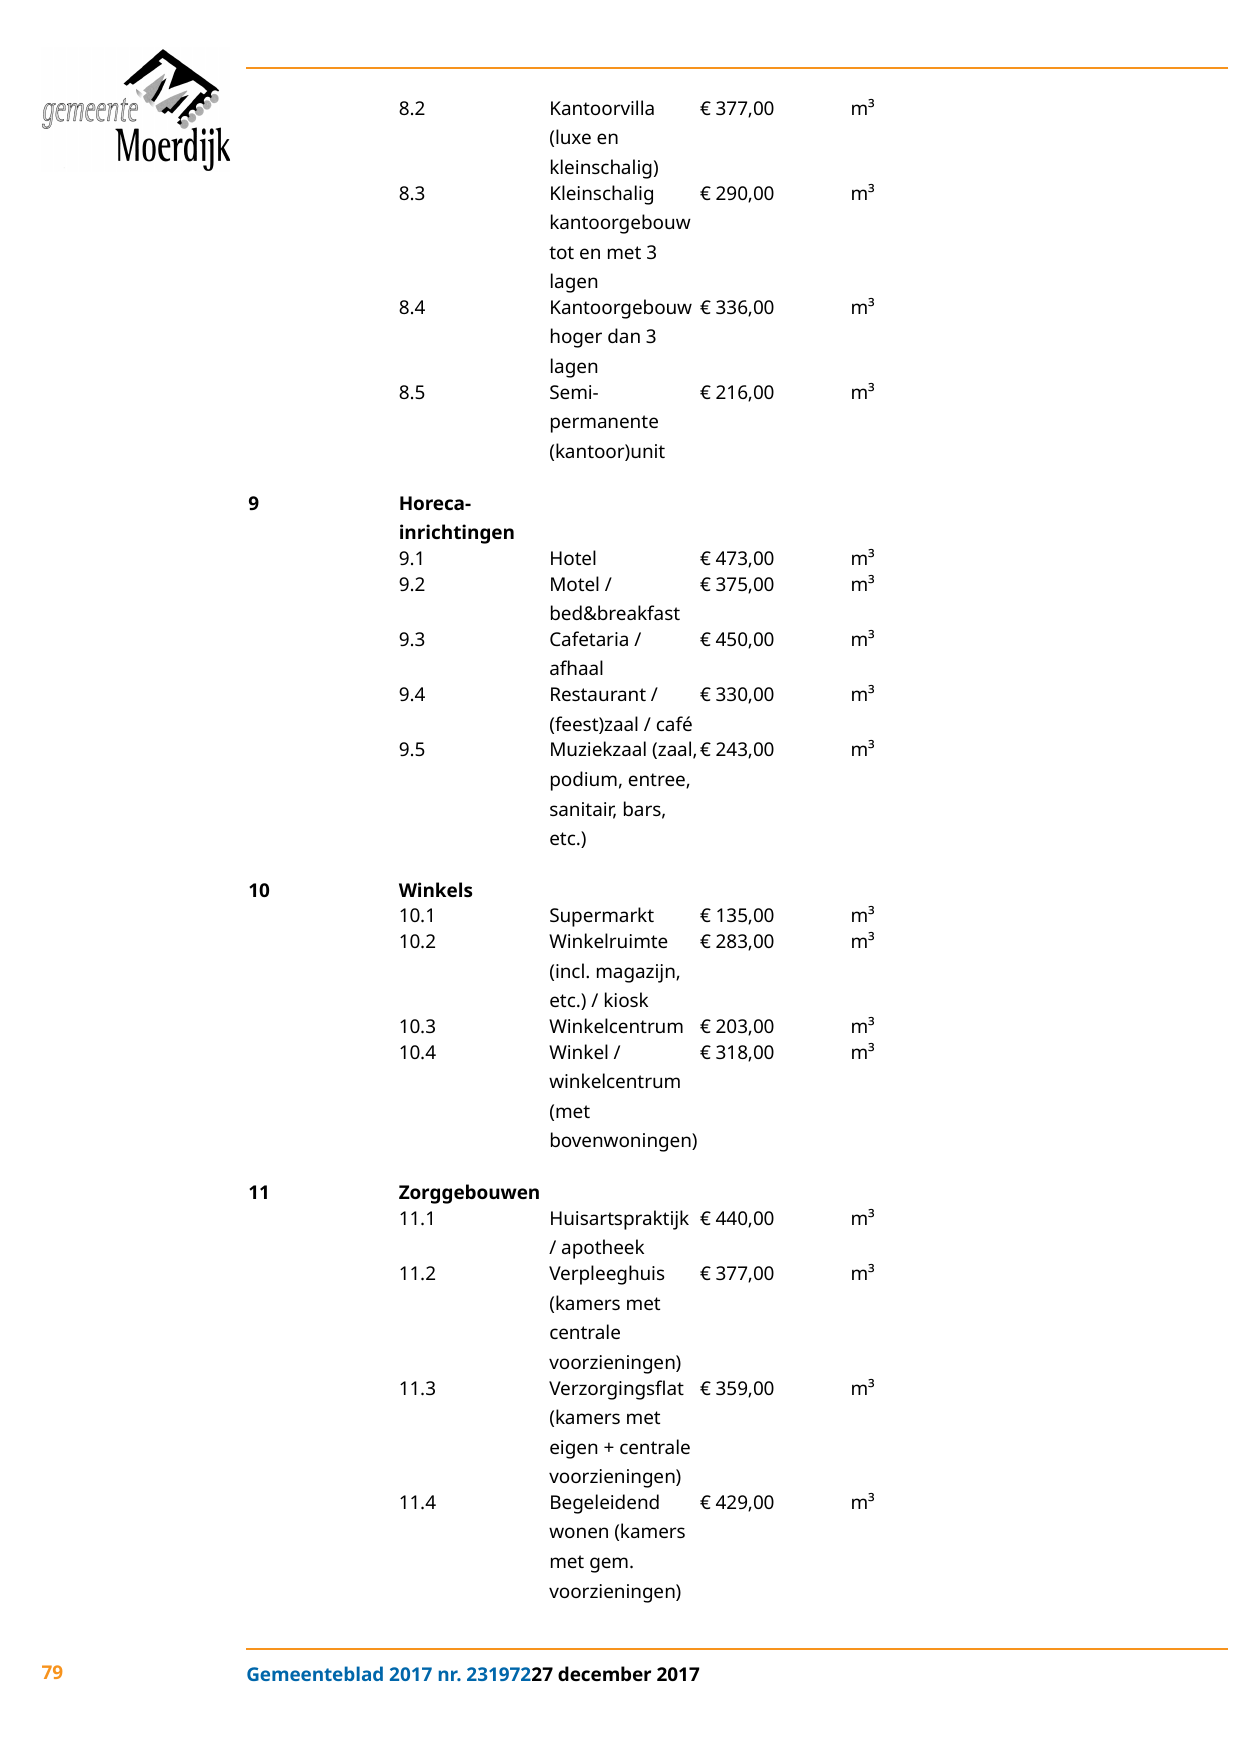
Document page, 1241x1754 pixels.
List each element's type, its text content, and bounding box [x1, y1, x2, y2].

table_cell [248, 95, 398, 180]
table_cell € 440,00 [700, 1205, 850, 1260]
table_cell Winkels [399, 877, 549, 903]
table_cell Kantoorgebouw hoger dan 3 lagen [549, 294, 700, 379]
table_cell Zorggebouwen [399, 1179, 549, 1205]
table_cell € 336,00 [700, 294, 850, 379]
table_cell m³ [850, 928, 1001, 1013]
table_cell € 429,00 [700, 1489, 850, 1604]
table_cell € 290,00 [700, 180, 850, 294]
table_cell 11.3 [399, 1375, 549, 1489]
table_cell m³ [850, 903, 1001, 928]
table_cell Muziekzaal (zaal, podium, entree, sanitair, bars, etc.) [549, 737, 700, 851]
table_cell € 375,00 [700, 571, 850, 626]
table_cell 10.4 [399, 1039, 549, 1153]
table_cell [248, 1489, 398, 1604]
table_cell [248, 737, 398, 851]
table_cell Hotel [549, 545, 700, 571]
table_cell [248, 681, 398, 737]
table_cell € 330,00 [700, 681, 850, 737]
table_cell m³ [850, 1489, 1001, 1604]
table_cell Kleinschalig kantoorgebouw tot en met 3 lagen [549, 180, 700, 294]
table_cell € 450,00 [700, 626, 850, 681]
table_cell Semi-permanente (kantoor)unit [549, 379, 700, 464]
table_cell Verpleeghuis (kamers met centrale voorzieningen) [549, 1260, 700, 1375]
table_cell m³ [850, 737, 1001, 851]
table_cell m³ [850, 379, 1001, 464]
picture [41, 47, 231, 172]
table_cell 10.1 [399, 903, 549, 928]
table_cell m³ [850, 1205, 1001, 1260]
table_cell [248, 1205, 398, 1260]
table_cell 8.2 [399, 95, 549, 180]
table_cell € 318,00 [700, 1039, 850, 1153]
table_cell [248, 545, 398, 571]
table_cell [248, 294, 398, 379]
table_cell 9.5 [399, 737, 549, 851]
table_cell 9 [248, 490, 398, 545]
table_cell Cafetaria / afhaal [549, 626, 700, 681]
table_cell [248, 1013, 398, 1039]
table_cell m³ [850, 1260, 1001, 1375]
table_cell Winkelcentrum [549, 1013, 700, 1039]
table_cell 10.3 [399, 1013, 549, 1039]
table_cell 11.4 [399, 1489, 549, 1604]
table_cell 8.3 [399, 180, 549, 294]
table_cell 8.5 [399, 379, 549, 464]
table_cell € 243,00 [700, 737, 850, 851]
table_cell m³ [850, 1039, 1001, 1153]
table_cell m³ [850, 545, 1001, 571]
table_cell [248, 1260, 398, 1375]
table_cell 10.2 [399, 928, 549, 1013]
table_cell Motel / bed&breakfast [549, 571, 700, 626]
table_cell m³ [850, 571, 1001, 626]
table_cell € 283,00 [700, 928, 850, 1013]
table_cell 10 [248, 877, 398, 903]
table_cell m³ [850, 95, 1001, 180]
table_cell 9.3 [399, 626, 549, 681]
table_cell [248, 1039, 398, 1153]
table_cell [248, 1375, 398, 1489]
table_cell 9.2 [399, 571, 549, 626]
table_cell [248, 903, 398, 928]
table_cell m³ [850, 626, 1001, 681]
table_cell Begeleidend wonen (kamers met gem. voorzieningen) [549, 1489, 700, 1604]
table_cell m³ [850, 681, 1001, 737]
table_cell Verzorgingsflat (kamers met eigen + centrale voorzieningen) [549, 1375, 700, 1489]
table_cell 9.1 [399, 545, 549, 571]
table_cell € 473,00 [700, 545, 850, 571]
table_cell 8.4 [399, 294, 549, 379]
table_cell 9.4 [399, 681, 549, 737]
table_cell Restaurant / (feest)zaal / café [549, 681, 700, 737]
table_cell [248, 180, 398, 294]
table_cell [248, 571, 398, 626]
table_cell m³ [850, 1013, 1001, 1039]
table_cell [248, 851, 398, 877]
table_cell [248, 1154, 398, 1179]
table_cell [248, 928, 398, 1013]
table_cell m³ [850, 294, 1001, 379]
table_cell € 377,00 [700, 1260, 850, 1375]
table_cell 11.1 [399, 1205, 549, 1260]
table_cell Horeca-inrichtingen [399, 490, 549, 545]
table_cell € 216,00 [700, 379, 850, 464]
table_cell m³ [850, 180, 1001, 294]
table_cell € 377,00 [700, 95, 850, 180]
table_cell [248, 464, 398, 490]
table_cell [248, 379, 398, 464]
table_cell Supermarkt [549, 903, 700, 928]
table_cell Huisartspraktijk / apotheek [549, 1205, 700, 1260]
table_cell Kantoorvilla (luxe en kleinschalig) [549, 95, 700, 180]
table_cell 11 [248, 1179, 398, 1205]
table_cell € 359,00 [700, 1375, 850, 1489]
table_cell m³ [850, 1375, 1001, 1489]
table_cell 11.2 [399, 1260, 549, 1375]
table_cell € 203,00 [700, 1013, 850, 1039]
table_cell [248, 626, 398, 681]
table_cell Winkel / winkelcentrum (met bovenwoningen) [549, 1039, 700, 1153]
table_cell Winkelruimte (incl. magazijn, etc.) / kiosk [549, 928, 700, 1013]
table_cell € 135,00 [700, 903, 850, 928]
